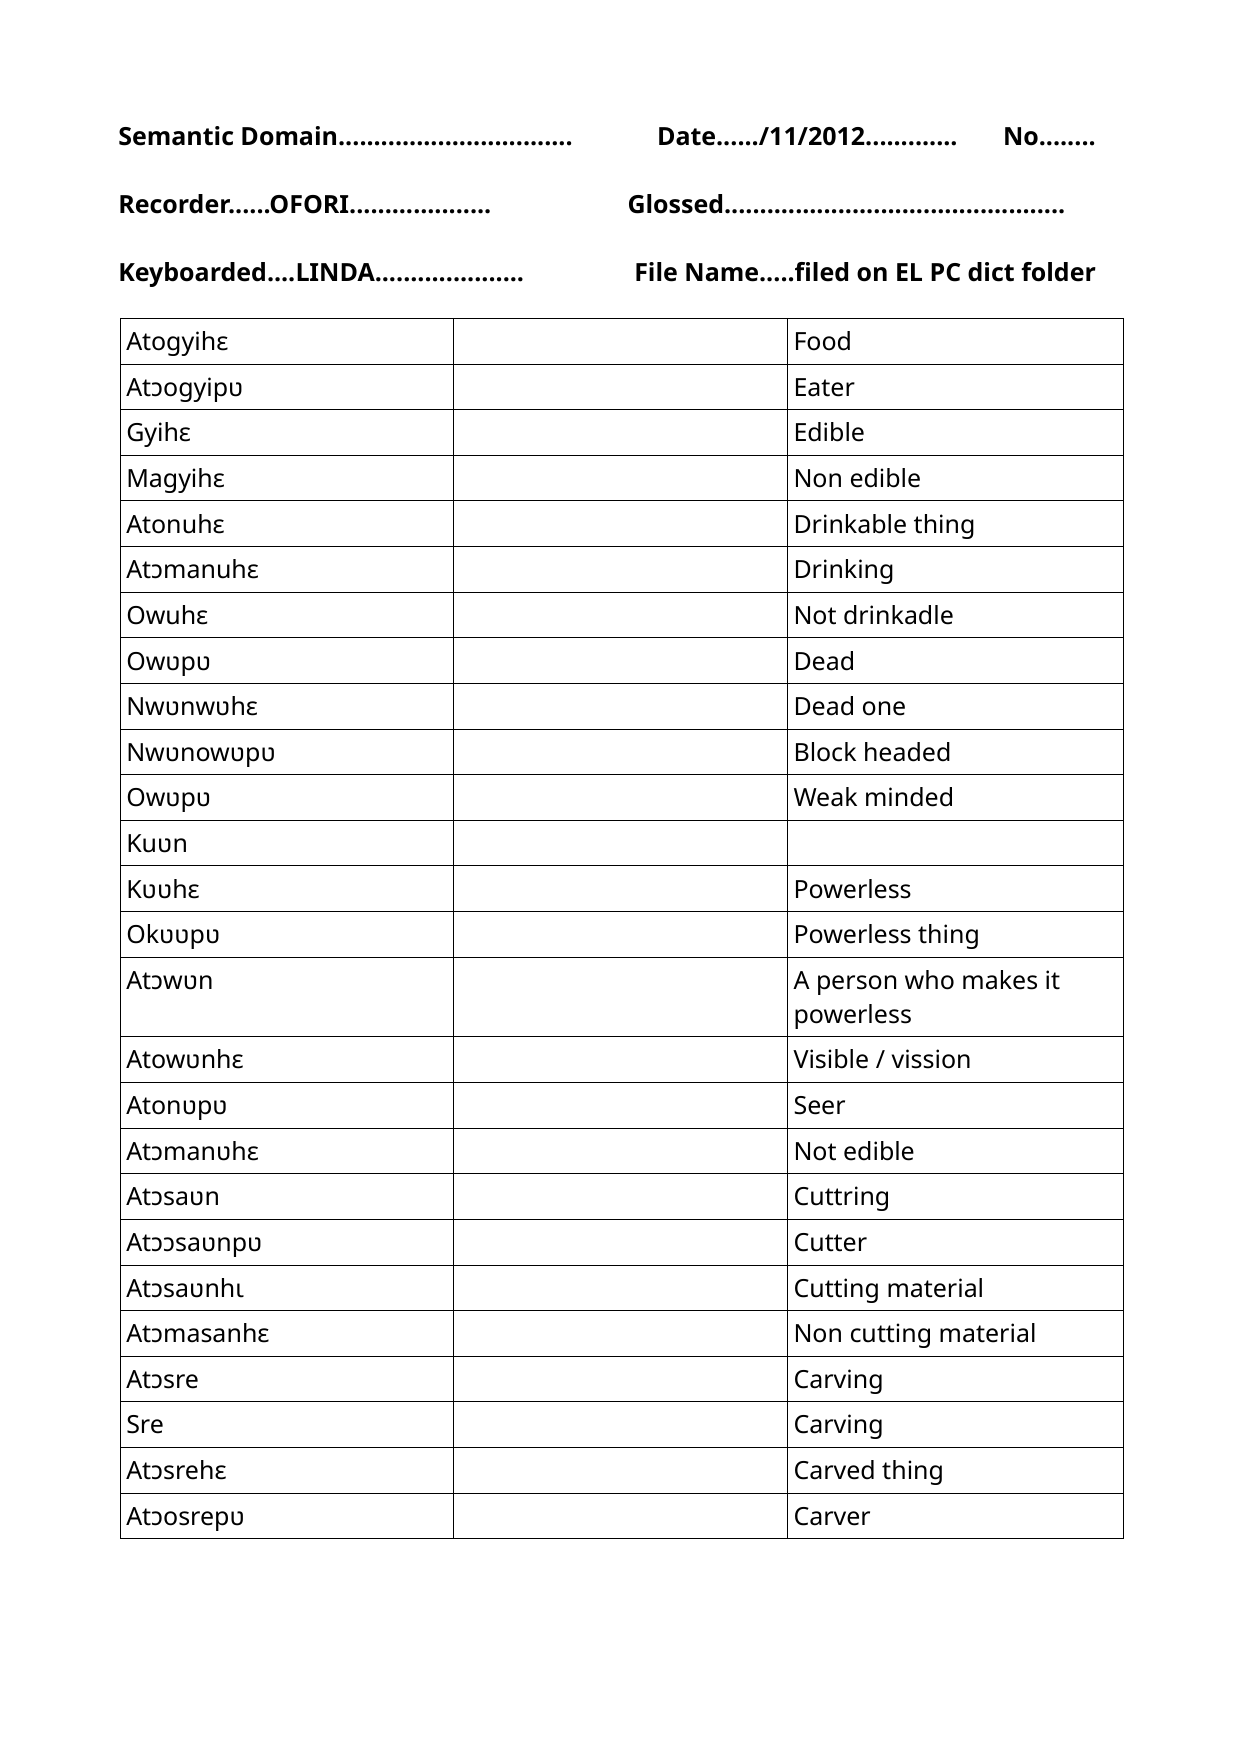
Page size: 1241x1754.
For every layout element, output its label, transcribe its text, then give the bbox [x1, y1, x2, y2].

table_cell Okʋʋpʋ [121, 912, 453, 957]
table_cell Magyihɛ [121, 456, 453, 500]
table_cell Food [788, 319, 1123, 363]
table_cell Atowʋnhɛ [121, 1037, 453, 1082]
table_cell Cutting material [788, 1266, 1123, 1310]
table_cell Carving [788, 1402, 1123, 1447]
table_cell Carver [788, 1494, 1123, 1538]
table_cell [454, 1037, 787, 1082]
table_cell Powerless [788, 866, 1123, 911]
table_cell Atɔmanʋhɛ [121, 1129, 453, 1173]
table_cell [454, 456, 787, 500]
table_cell [454, 866, 787, 911]
table_cell [454, 1448, 787, 1493]
table_cell Carved thing [788, 1448, 1123, 1493]
table_cell [454, 1311, 787, 1356]
table_cell Atɔosrepʋ [121, 1494, 453, 1538]
table_cell Atonʋpʋ [121, 1083, 453, 1128]
table_cell Kuʋn [121, 821, 453, 865]
table_cell [454, 912, 787, 957]
table_cell Edible [788, 410, 1123, 455]
table_cell [454, 638, 787, 683]
table_cell [454, 319, 787, 363]
table_cell [454, 730, 787, 774]
table_cell Nwʋnwʋhɛ [121, 684, 453, 728]
table_cell [454, 1494, 787, 1538]
table_cell Carving [788, 1357, 1123, 1401]
table_cell [454, 775, 787, 820]
table_cell [454, 1402, 787, 1447]
table_cell Owʋpʋ [121, 775, 453, 820]
table_cell [454, 501, 787, 546]
table_cell Atɔsre [121, 1357, 453, 1401]
table_cell Weak minded [788, 775, 1123, 820]
table_cell Non cutting material [788, 1311, 1123, 1356]
table_cell Atɔsrehɛ [121, 1448, 453, 1493]
table_cell Atɔmanuhɛ [121, 547, 453, 592]
table_cell Sre [121, 1402, 453, 1447]
table_cell A person who makes it powerless [788, 958, 1123, 1036]
table_cell Owuhɛ [121, 593, 453, 637]
table_cell Drinking [788, 547, 1123, 592]
table_cell Atɔsaʋnhɩ [121, 1266, 453, 1310]
table_cell Nwʋnowʋpʋ [121, 730, 453, 774]
table_cell Powerless thing [788, 912, 1123, 957]
table_cell Cuttring [788, 1174, 1123, 1219]
table_cell [454, 1129, 787, 1173]
table_cell [454, 1266, 787, 1310]
table_cell Non edible [788, 456, 1123, 500]
table_cell Cutter [788, 1220, 1123, 1264]
table_cell Not drinkadle [788, 593, 1123, 637]
table_cell [454, 821, 787, 865]
table_cell [788, 821, 1123, 865]
table_cell Owʋpʋ [121, 638, 453, 683]
table_cell Not edible [788, 1129, 1123, 1173]
table_cell Atɔsaʋn [121, 1174, 453, 1219]
table_cell Atɔogyipʋ [121, 365, 453, 409]
table_cell [454, 1174, 787, 1219]
table_cell [454, 958, 787, 1036]
table_cell [454, 365, 787, 409]
table_cell [454, 684, 787, 728]
table_cell Atɔɔsaʋnpʋ [121, 1220, 453, 1264]
table_cell [454, 410, 787, 455]
table_cell Atɔmasanhɛ [121, 1311, 453, 1356]
table_cell Atonuhɛ [121, 501, 453, 546]
table_cell Dead [788, 638, 1123, 683]
table_cell [454, 547, 787, 592]
table_cell Dead one [788, 684, 1123, 728]
table_cell [454, 1357, 787, 1401]
table_cell Seer [788, 1083, 1123, 1128]
table_cell [454, 1083, 787, 1128]
table_cell Block headed [788, 730, 1123, 774]
table_cell Visible / vission [788, 1037, 1123, 1082]
table_cell Drinkable thing [788, 501, 1123, 546]
table_cell [454, 593, 787, 637]
table_cell Eater [788, 365, 1123, 409]
table_cell [454, 1220, 787, 1264]
table_cell Atogyihɛ [121, 319, 453, 363]
table_cell Gyihɛ [121, 410, 453, 455]
table_cell Kʋʋhɛ [121, 866, 453, 911]
table_cell Atɔwʋn [121, 958, 453, 1036]
